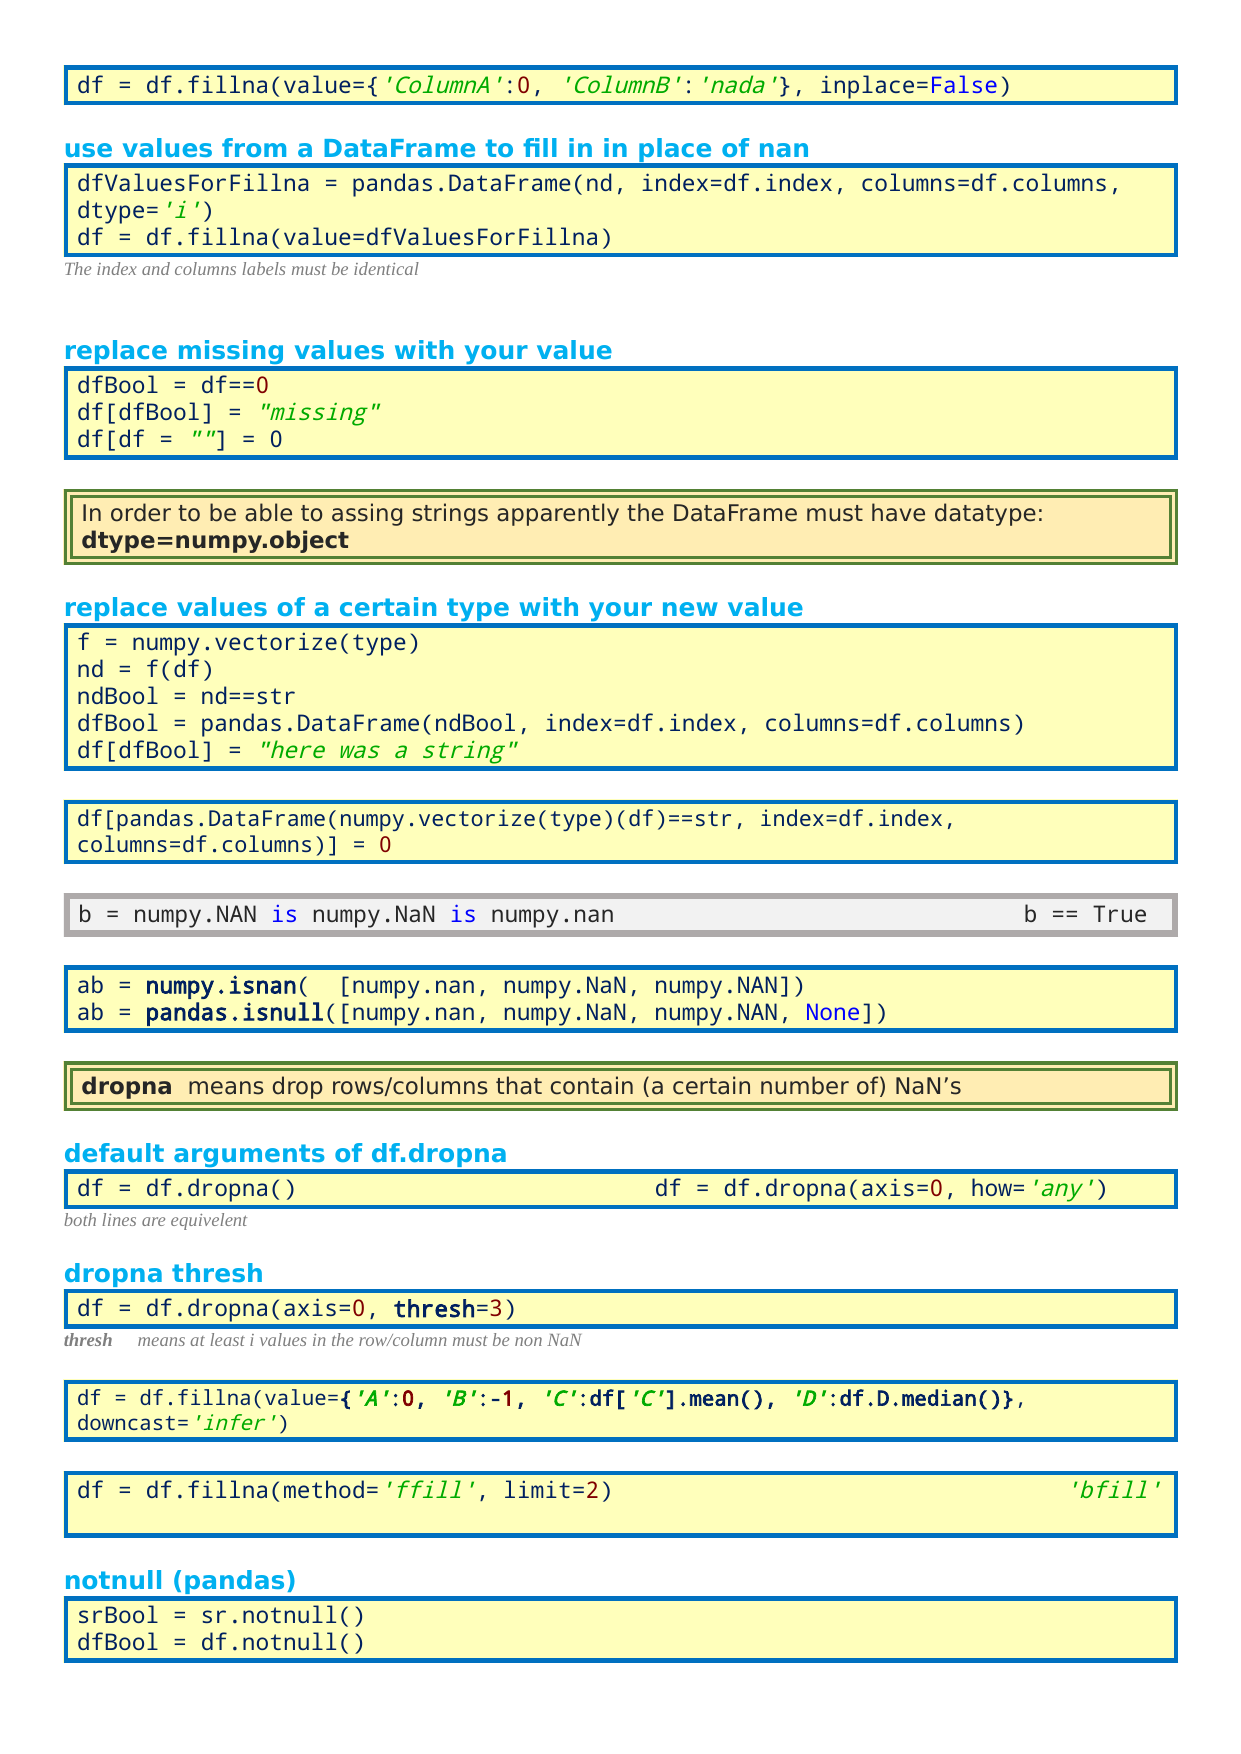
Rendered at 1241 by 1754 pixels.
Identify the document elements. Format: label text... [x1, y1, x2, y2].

text In order to be able to assing strings apparently the DataFrame must have datatype: dtype=numpy.object [67, 492, 1175, 562]
text df[dfBool] = "here was a string" [68, 730, 1174, 766]
text dfBool = df==0 [68, 371, 1174, 393]
title dropna thresh [63, 1259, 1178, 1289]
text dropna means drop rows/columns that contain (a certain number of) NaN’s [67, 1065, 1175, 1108]
title replace values of a certain type with your new value [63, 594, 1178, 623]
text df = df.fillna(method='ffill', limit=2) 'bfill' [68, 1475, 1174, 1533]
text df = df.fillna(value=dfValuesForFillna) [68, 217, 1174, 253]
text f = numpy.vectorize(type) [68, 628, 1174, 650]
text df = df.fillna(value={'A':0, 'B':-1, 'C':df['C'].mean(), 'D':df.D.median()}, downcast='infer') [68, 1384, 1174, 1437]
text df[dfBool] = "missing" [68, 393, 1174, 419]
text df = df.dropna(axis=0, thresh=3) [68, 1293, 1174, 1324]
text df[pandas.DataFrame(numpy.vectorize(type)(df)==str, index=df.index, columns=df.columns)] = 0 [68, 804, 1174, 860]
text ndBool = nd==str [68, 677, 1174, 703]
title default arguments of df.dropna [63, 1140, 1178, 1169]
title use values from a DataFrame to fill in in place of nan [63, 134, 1178, 163]
title replace missing values with your value [63, 337, 1178, 366]
text df = df.fillna(value={'ColumnA':0, 'ColumnB':'nada'}, inplace=False) [68, 70, 1174, 101]
text thresh means at least i values in the row/column must be non NaN [63, 1329, 1178, 1351]
text ab = numpy.isnan( [numpy.nan, numpy.NaN, numpy.NAN]) [68, 970, 1174, 992]
text df[df = ""] = 0 [68, 419, 1174, 455]
text dfValuesForFillna = pandas.DataFrame(nd, index=df.index, columns=df.columns, dtype='i') [68, 168, 1174, 217]
text srBool = sr.notnull() [68, 1601, 1174, 1623]
title notnull (pandas) [63, 1567, 1178, 1596]
text ab = pandas.isnull([numpy.nan, numpy.NaN, numpy.NAN, None]) [68, 992, 1174, 1028]
text nd = f(df) [68, 650, 1174, 677]
text df = df.dropna() df = df.dropna(axis=0, how='any') [68, 1174, 1174, 1205]
text b = numpy.NAN is numpy.NaN is numpy.nan b == True [70, 899, 1172, 930]
text both lines are equivelent [63, 1209, 1178, 1231]
text dfBool = pandas.DataFrame(ndBool, index=df.index, columns=df.columns) [68, 703, 1174, 730]
text dfBool = df.notnull() [68, 1623, 1174, 1658]
text The index and columns labels must be identical [63, 257, 1178, 279]
